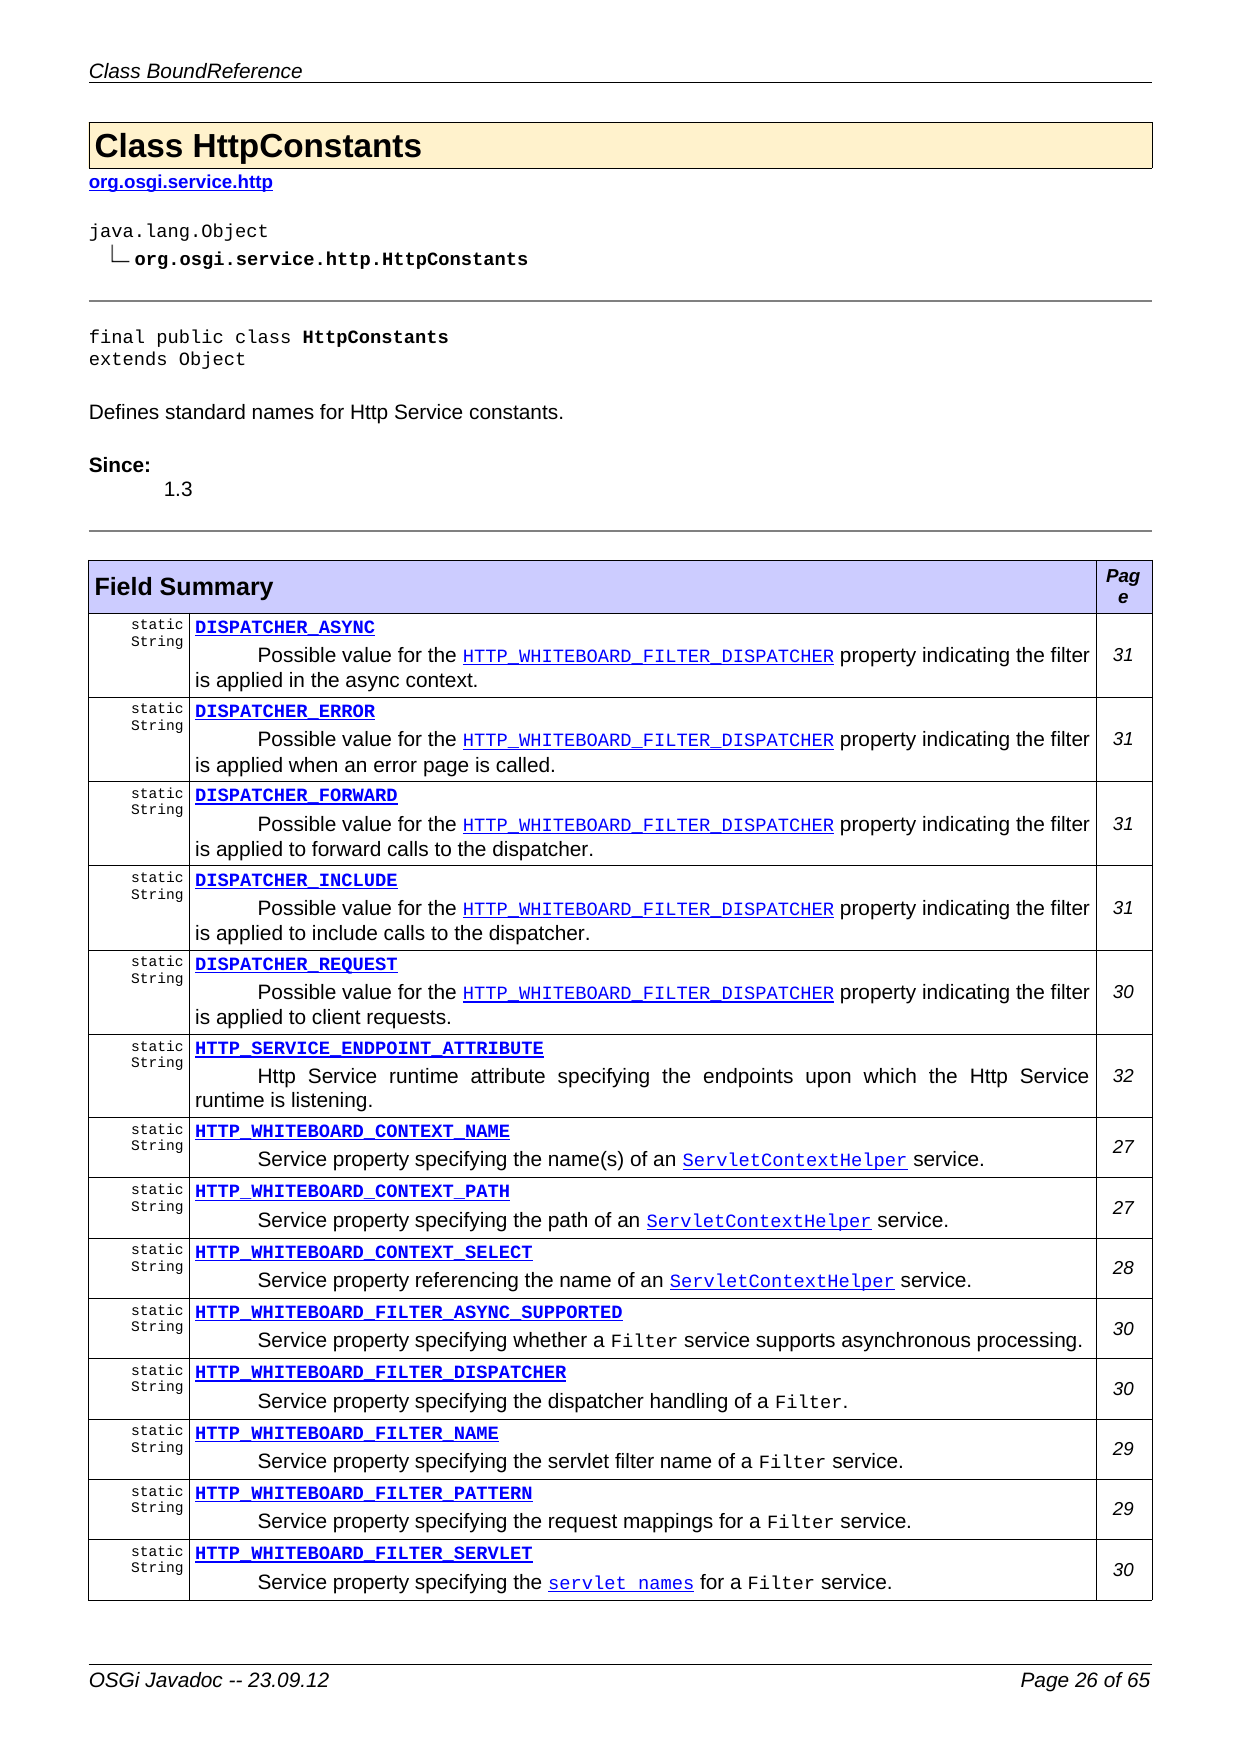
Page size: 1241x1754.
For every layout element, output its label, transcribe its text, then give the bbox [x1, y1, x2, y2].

table_cell static String [89, 1178, 189, 1238]
text Defines standard names for Http Service constants. [88, 400, 1152, 424]
table_cell HTTP_WHITEBOARD_FILTER_SERVLET Service property specifying the servlet names for a Filter service. [190, 1540, 1096, 1599]
table_cell DISPATCHER_INCLUDE Possible value for the HTTP_WHITEBOARD_FILTER_DISPATCHER property indicating the filter is applied to include calls to the dispatcher. [190, 866, 1096, 950]
text Since: [88, 453, 1152, 477]
table_cell HTTP_WHITEBOARD_FILTER_DISPATCHER Service property specifying the dispatcher handling of a Filter. [190, 1359, 1096, 1418]
table_cell [1097, 1035, 1152, 1117]
table_cell static String [89, 1540, 189, 1599]
table_cell [1097, 614, 1152, 697]
text org.osgi.service.http.HttpConstants [88, 243, 1152, 271]
table_cell DISPATCHER_FORWARD Possible value for the HTTP_WHITEBOARD_FILTER_DISPATCHER property indicating the filter is applied to forward calls to the dispatcher. [190, 782, 1096, 865]
table_cell static String [89, 1035, 189, 1117]
table_cell DISPATCHER_REQUEST Possible value for the HTTP_WHITEBOARD_FILTER_DISPATCHER property indicating the filter is applied to client requests. [190, 951, 1096, 1034]
table_cell static String [89, 698, 189, 781]
table_cell HTTP_SERVICE_ENDPOINT_ATTRIBUTE Http Service runtime attribute specifying the endpoints upon which the Http Service runtime is listening. [190, 1035, 1096, 1117]
table_cell HTTP_WHITEBOARD_CONTEXT_PATH Service property specifying the path of an ServletContextHelper service. [190, 1178, 1096, 1238]
table_cell [1097, 1118, 1152, 1177]
picture [111, 243, 135, 266]
table_cell static String [89, 1239, 189, 1298]
text 1.3 [163, 477, 1152, 501]
table_cell [1097, 1359, 1152, 1418]
table_cell static String [89, 1480, 189, 1539]
table_cell static String [89, 1299, 189, 1358]
table_cell static String [89, 866, 189, 950]
table_cell [1097, 1178, 1152, 1238]
table_cell static String [89, 614, 189, 697]
table_header Page [1097, 561, 1152, 613]
text java.lang.Object [88, 222, 1152, 243]
table_cell DISPATCHER_ASYNC Possible value for the HTTP_WHITEBOARD_FILTER_DISPATCHER property indicating the filter is applied in the async context. [190, 614, 1096, 697]
table_cell [1097, 1299, 1152, 1358]
table_cell static String [89, 1359, 189, 1418]
table_cell HTTP_WHITEBOARD_FILTER_ASYNC_SUPPORTED Service property specifying whether a Filter service supports asynchronous processing. [190, 1299, 1096, 1358]
table_cell static String [89, 951, 189, 1034]
table_cell DISPATCHER_ERROR Possible value for the HTTP_WHITEBOARD_FILTER_DISPATCHER property indicating the filter is applied when an error page is called. [190, 698, 1096, 781]
text extends Object [88, 349, 1152, 371]
table_cell [1097, 698, 1152, 781]
text org.osgi.service.http [88, 171, 1152, 193]
subtitle Class HttpConstants [90, 123, 1152, 168]
table_cell [1097, 1420, 1152, 1479]
table_header Field Summary [89, 561, 1096, 613]
table_cell static String [89, 1118, 189, 1177]
table_cell [1097, 1540, 1152, 1599]
table_cell static String [89, 782, 189, 865]
table_cell static String [89, 1420, 189, 1479]
table_cell HTTP_WHITEBOARD_CONTEXT_NAME Service property specifying the name(s) of an ServletContextHelper service. [190, 1118, 1096, 1177]
table_cell [1097, 951, 1152, 1034]
table_cell HTTP_WHITEBOARD_FILTER_NAME Service property specifying the servlet filter name of a Filter service. [190, 1420, 1096, 1479]
table_cell [1097, 1480, 1152, 1539]
table_cell [1097, 782, 1152, 865]
table_cell HTTP_WHITEBOARD_CONTEXT_SELECT Service property referencing the name of an ServletContextHelper service. [190, 1239, 1096, 1298]
table_cell [1097, 866, 1152, 950]
table_cell [1097, 1239, 1152, 1298]
table_cell HTTP_WHITEBOARD_FILTER_PATTERN Service property specifying the request mappings for a Filter service. [190, 1480, 1096, 1539]
text final public class HttpConstants [88, 328, 1152, 349]
